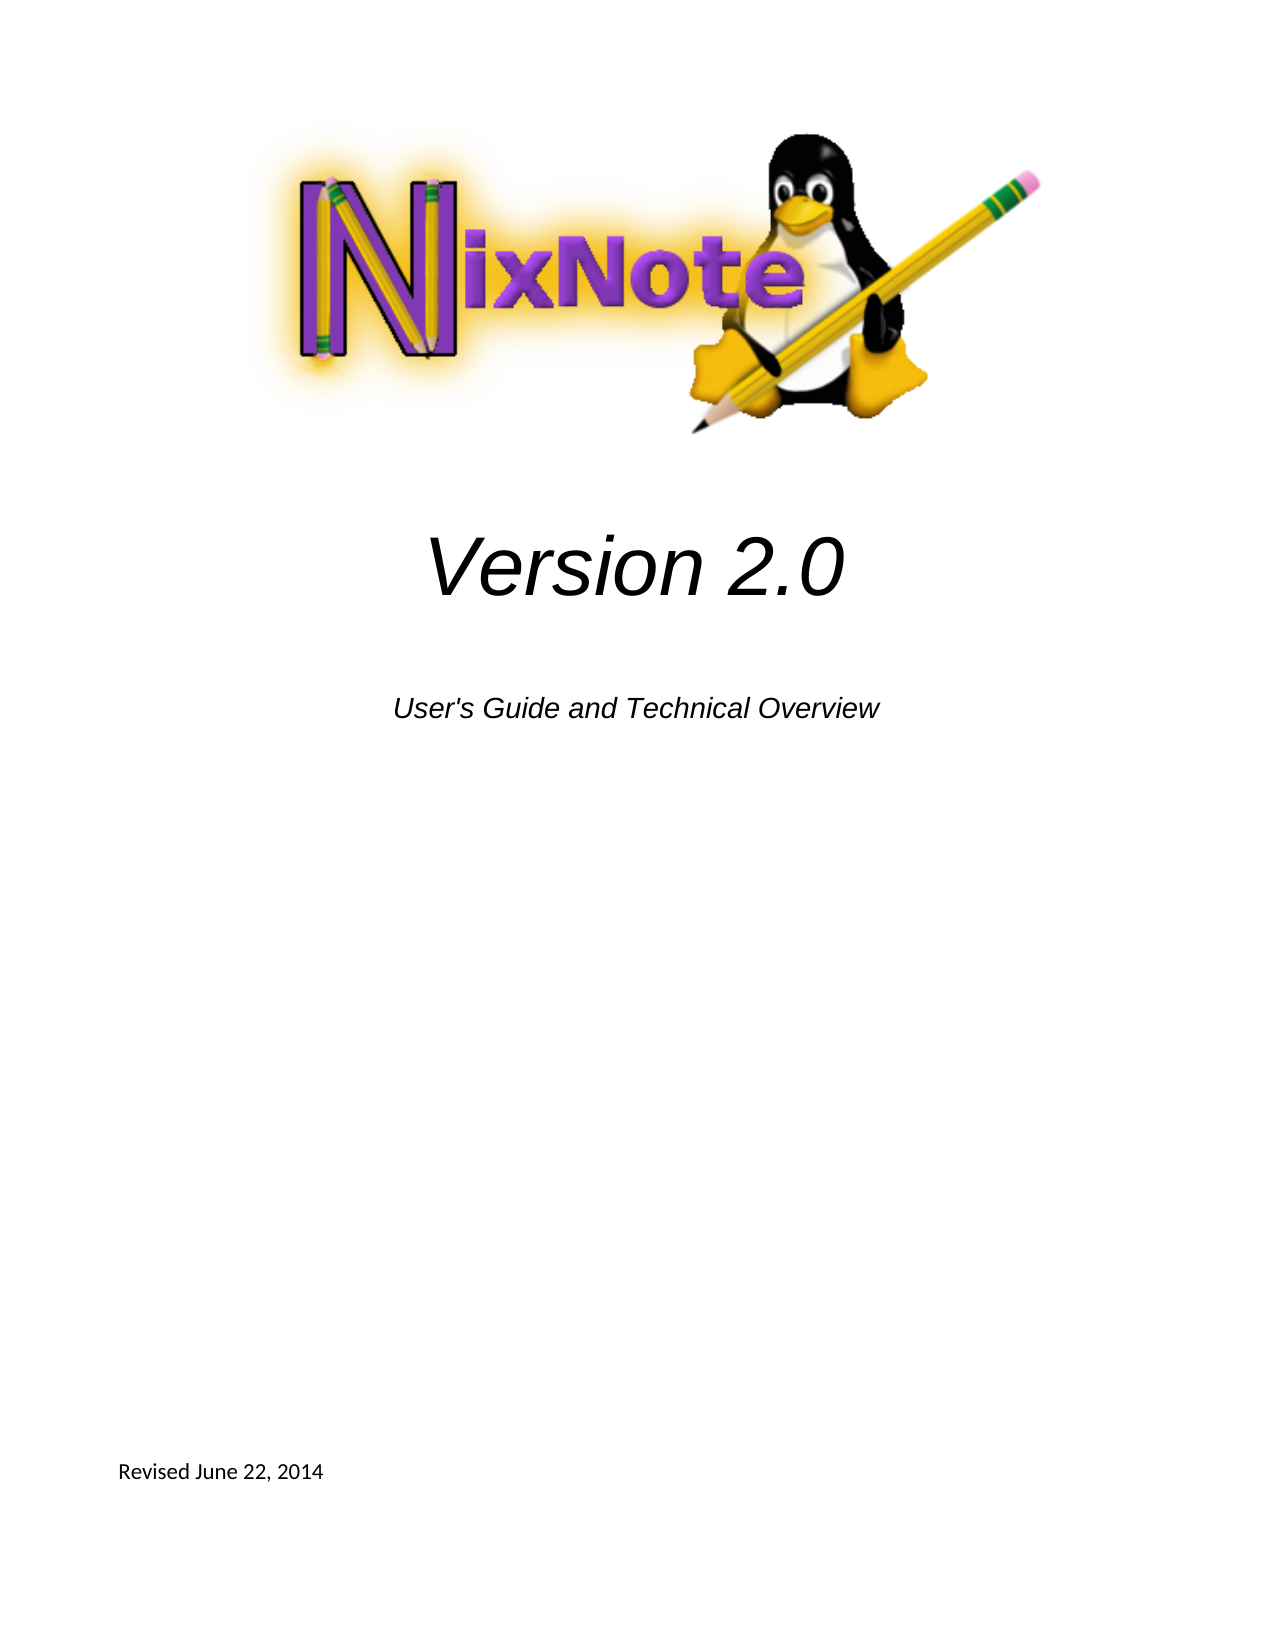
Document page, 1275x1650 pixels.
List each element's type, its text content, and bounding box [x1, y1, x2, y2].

subtitle User's Guide and Technical Overview [118, 653, 1157, 725]
picture [222, 118, 1053, 437]
text Revised June 22, 2014 [118, 1457, 1157, 1485]
subtitle Version 2.0 [118, 517, 1157, 613]
